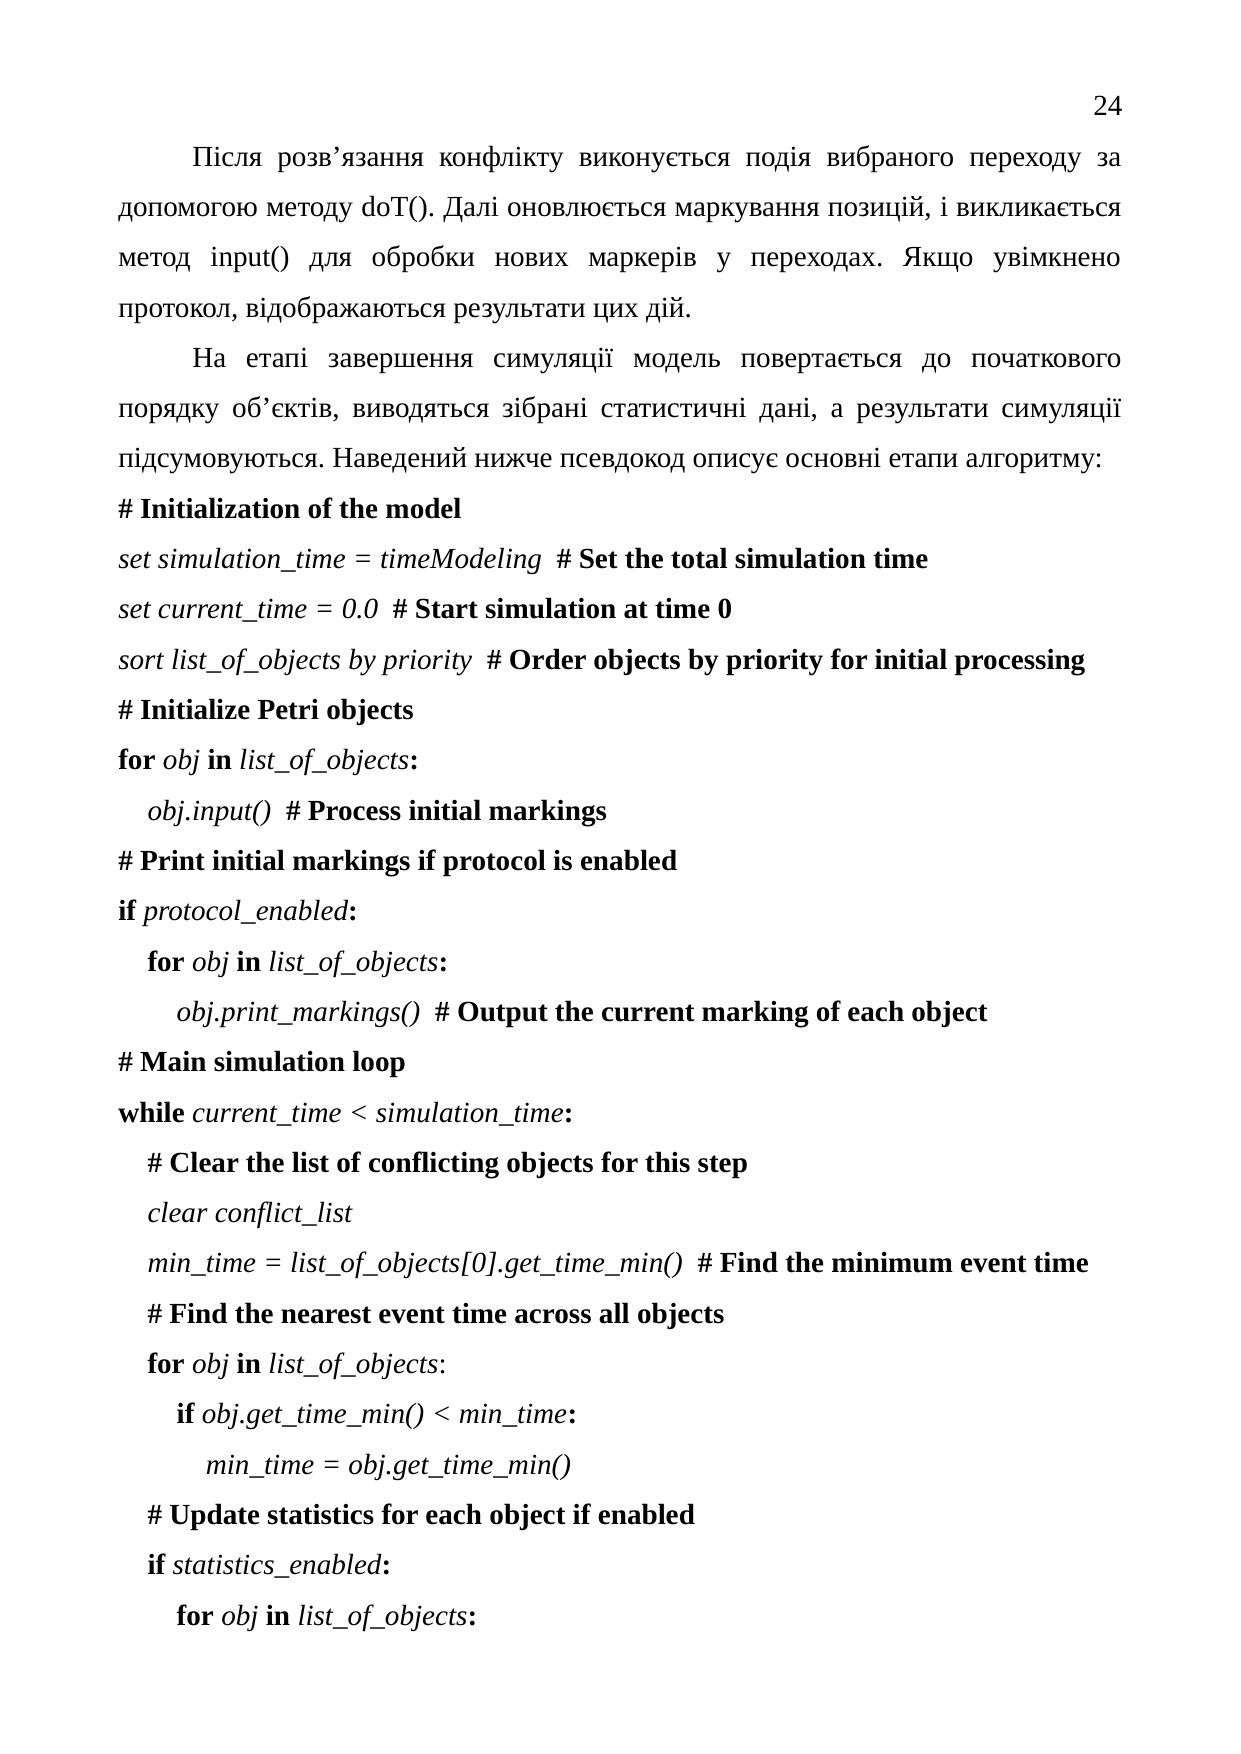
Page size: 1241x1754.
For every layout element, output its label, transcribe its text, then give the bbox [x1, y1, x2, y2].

text for obj in list_of_objects: [118, 1346, 1122, 1380]
text min_time = list_of_objects[0].get_time_min() # Find the minimum event time [118, 1246, 1122, 1279]
text clear conflict_list [118, 1195, 1122, 1229]
text set simulation_time = timeModeling # Set the total simulation time [118, 541, 1122, 575]
text # Initialization of the model [118, 491, 1122, 524]
text for obj in list_of_objects: [118, 1598, 1122, 1631]
text sort list_of_objects by priority # Order objects by priority for initial processing [118, 642, 1122, 675]
text min_time = obj.get_time_min() [118, 1447, 1122, 1480]
text if obj.get_time_min() < min_time: [118, 1397, 1122, 1430]
text Після розв’язання конфлікту виконується подія вибраного переходу за допомогою методу doT(). Далі оновлюється маркування позицій, і викликається метод input() для обробки нових маркерів у переходах. Якщо увімкнено протокол, відображаються результати цих дій. [118, 139, 1122, 323]
text for obj in list_of_objects: [118, 742, 1122, 776]
text while current_time < simulation_time: [118, 1095, 1122, 1128]
text obj.input() # Process initial markings [118, 793, 1122, 826]
text # Main simulation loop [118, 1044, 1122, 1078]
text # Update statistics for each object if enabled [118, 1497, 1122, 1531]
text # Initialize Petri objects [118, 692, 1122, 726]
text if statistics_enabled: [118, 1547, 1122, 1581]
text if protocol_enabled: [118, 893, 1122, 927]
text # Print initial markings if protocol is enabled [118, 843, 1122, 877]
text for obj in list_of_objects: [118, 944, 1122, 977]
text На етапі завершення симуляції модель повертається до початкового порядку об’єктів, виводяться зібрані статистичні дані, а результати симуляції підсумовуються. Наведений нижче псевдокод описує основні етапи алгоритму: [118, 340, 1122, 474]
text set current_time = 0.0 # Start simulation at time 0 [118, 592, 1122, 625]
text obj.print_markings() # Output the current marking of each object [118, 994, 1122, 1028]
text # Clear the list of conflicting objects for this step [118, 1145, 1122, 1178]
text # Find the nearest event time across all objects [118, 1296, 1122, 1329]
